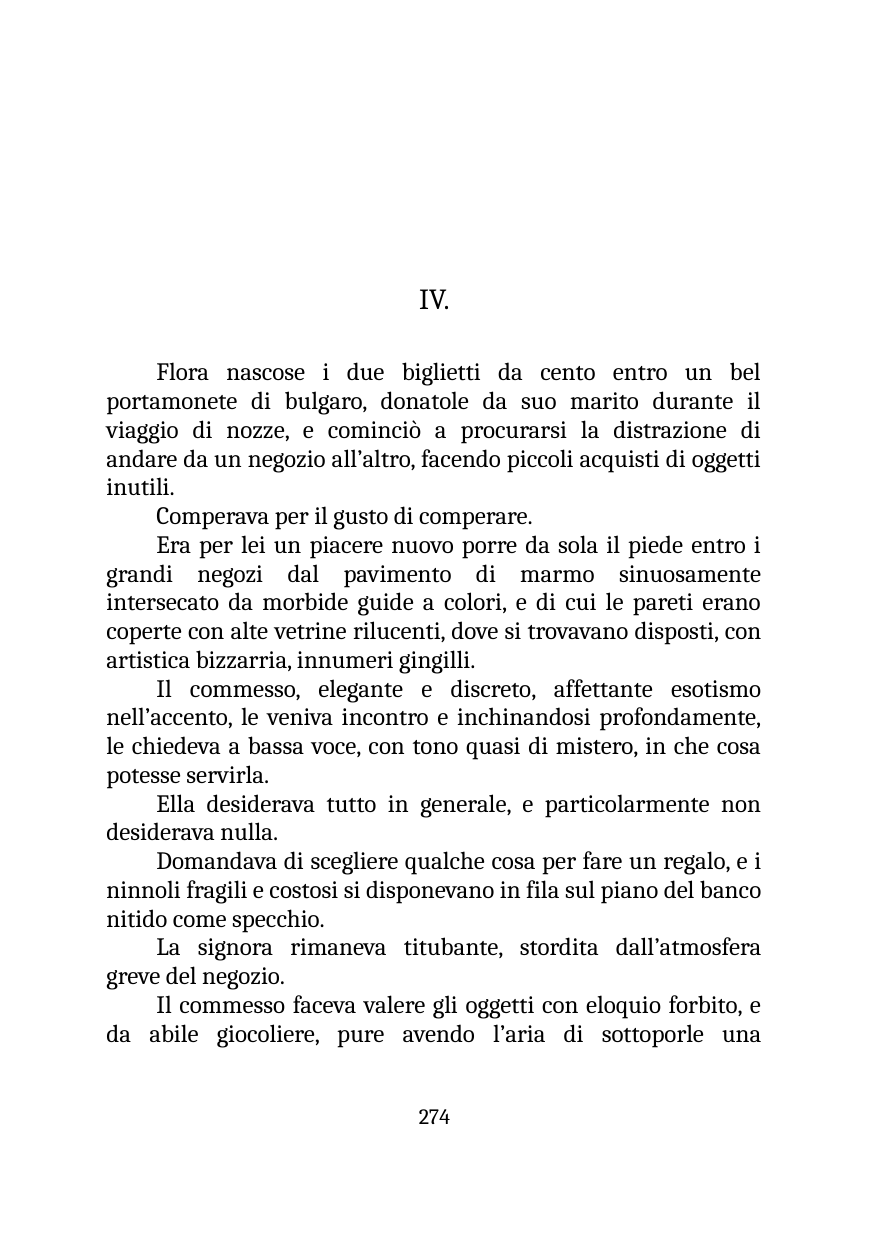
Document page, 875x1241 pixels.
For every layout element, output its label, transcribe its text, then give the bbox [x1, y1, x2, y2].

text La signora rimaneva titubante, stordita dall’atmosfera greve del negozio. [106, 933, 762, 991]
text Il commesso, elegante e discreto, affettante esotismo nell’accento, le veniva incontro e inchinandosi profondamente, le chiedeva a bassa voce, con tono quasi di mistero, in che cosa potesse servirla. [106, 674, 762, 789]
text Flora nascose i due biglietti da cento entro un bel portamonete di bulgaro, donatole da suo marito durante il viaggio di nozze, e cominciò a procurarsi la distrazione di andare da un negozio all’altro, facendo piccoli acquisti di oggetti inutili. [106, 358, 762, 502]
subtitle IV. [106, 283, 762, 317]
text Il commesso faceva valere gli oggetti con eloquio forbito, e da abile giocoliere, pure avendo l’aria di sottoporle una [106, 991, 762, 1048]
text Domandava di scegliere qualche cosa per fare un regalo, e i ninnoli fragili e costosi si disponevano in fila sul piano del banco nitido come specchio. [106, 847, 762, 933]
text Comperava per il gusto di comperare. [106, 502, 762, 531]
text Ella desiderava tutto in generale, e particolarmente non desiderava nulla. [106, 789, 762, 847]
text Era per lei un piacere nuovo porre da sola il piede entro i grandi negozi dal pavimento di marmo sinuosamente intersecato da morbide guide a colori, e di cui le pareti erano coperte con alte vetrine rilucenti, dove si trovavano disposti, con artistica bizzarria, innumeri gingilli. [106, 531, 762, 674]
